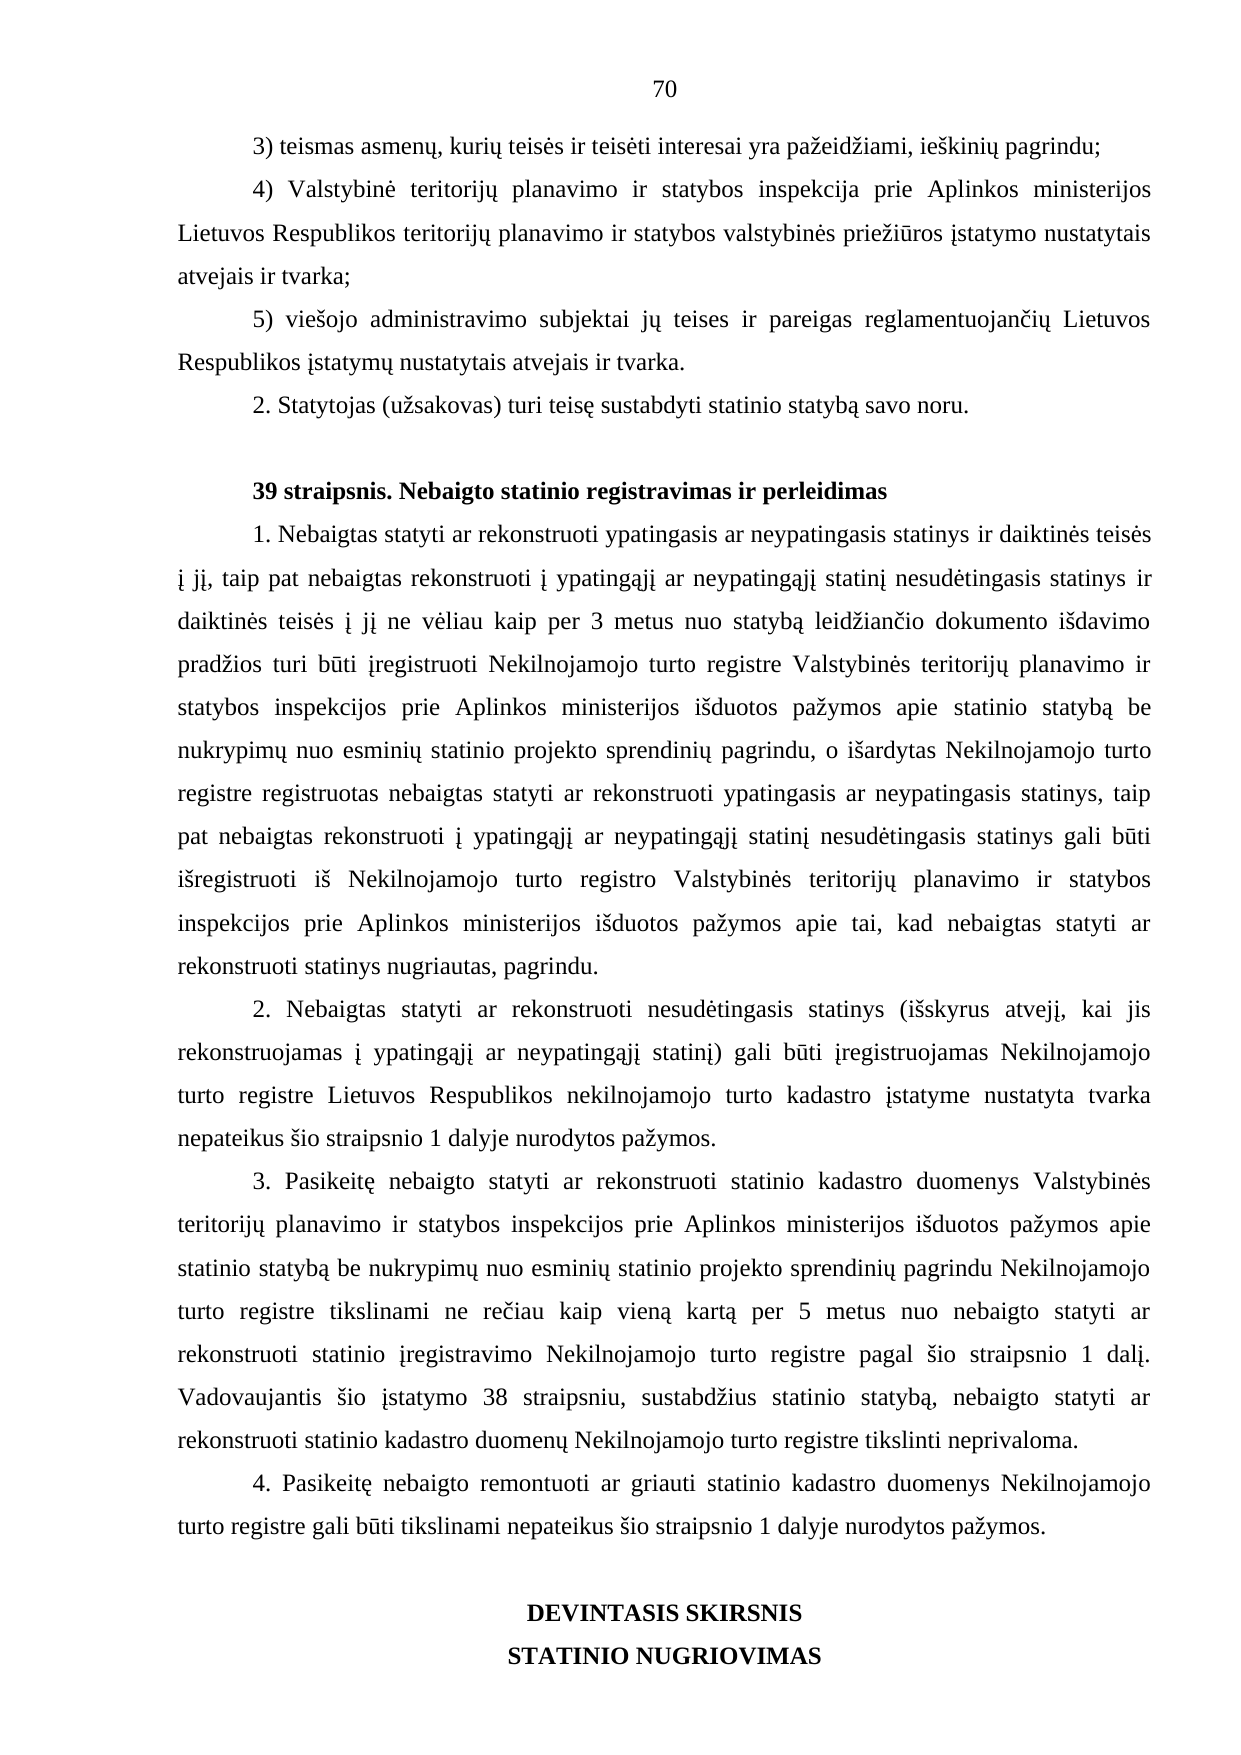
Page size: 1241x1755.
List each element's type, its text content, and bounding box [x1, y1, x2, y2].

text 2. Statytojas (užsakovas) turi teisę sustabdyti statinio statybą savo noru. [177, 390, 1152, 419]
text 39 straipsnis. Nebaigto statinio registravimas ir perleidimas [177, 476, 1152, 505]
text 4) Valstybinė teritorijų planavimo ir statybos inspekcija prie Aplinkos ministerijos Lietuvos Respublikos teritorijų planavimo ir statybos valstybinės priežiūros įstatymo nustatytais atvejais ir tvarka; [177, 174, 1152, 289]
text 4. Pasikeitę nebaigto remontuoti ar griauti statinio kadastro duomenys Nekilnojamojo turto registre gali būti tikslinami nepateikus šio straipsnio 1 dalyje nurodytos pažymos. [177, 1468, 1152, 1540]
text 5) viešojo administravimo subjektai jų teises ir pareigas reglamentuojančių Lietuvos Respublikos įstatymų nustatytais atvejais ir tvarka. [177, 304, 1152, 376]
text 3. Pasikeitę nebaigto statyti ar rekonstruoti statinio kadastro duomenys Valstybinės teritorijų planavimo ir statybos inspekcijos prie Aplinkos ministerijos išduotos pažymos apie statinio statybą be nukrypimų nuo esminių statinio projekto sprendinių pagrindu Nekilnojamojo turto registre tikslinami ne rečiau kaip vieną kartą per 5 metus nuo nebaigto statyti ar rekonstruoti statinio įregistravimo Nekilnojamojo turto registre pagal šio straipsnio 1 dalį. Vadovaujantis šio įstatymo 38 straipsniu, sustabdžius statinio statybą, nebaigto statyti ar rekonstruoti statinio kadastro duomenų Nekilnojamojo turto registre tikslinti neprivaloma. [177, 1166, 1152, 1454]
text 3) teismas asmenų, kurių teisės ir teisėti interesai yra pažeidžiami, ieškinių pagrindu; [177, 131, 1152, 160]
text 2. Nebaigtas statyti ar rekonstruoti nesudėtingasis statinys (išskyrus atvejį, kai jis rekonstruojamas į ypatingąjį ar neypatingąjį statinį) gali būti įregistruojamas Nekilnojamojo turto registre Lietuvos Respublikos nekilnojamojo turto kadastro įstatyme nustatyta tvarka nepateikus šio straipsnio 1 dalyje nurodytos pažymos. [177, 994, 1152, 1152]
text STATINIO NUGRIOVIMAS [177, 1641, 1152, 1669]
text DEVINTASIS SKIRSNIS [177, 1598, 1152, 1626]
text 1. Nebaigtas statyti ar rekonstruoti ypatingasis ar neypatingasis statinys ir daiktinės teisės į jį, taip pat nebaigtas rekonstruoti į ypatingąjį ar neypatingąjį statinį nesudėtingasis statinys ir daiktinės teisės į jį ne vėliau kaip per 3 metus nuo statybą leidžiančio dokumento išdavimo pradžios turi būti įregistruoti Nekilnojamojo turto registre Valstybinės teritorijų planavimo ir statybos inspekcijos prie Aplinkos ministerijos išduotos pažymos apie statinio statybą be nukrypimų nuo esminių statinio projekto sprendinių pagrindu, o išardytas Nekilnojamojo turto registre registruotas nebaigtas statyti ar rekonstruoti ypatingasis ar neypatingasis statinys, taip pat nebaigtas rekonstruoti į ypatingąjį ar neypatingąjį statinį nesudėtingasis statinys gali būti išregistruoti iš Nekilnojamojo turto registro Valstybinės teritorijų planavimo ir statybos inspekcijos prie Aplinkos ministerijos išduotos pažymos apie tai, kad nebaigtas statyti ar rekonstruoti statinys nugriautas, pagrindu. [177, 519, 1152, 979]
